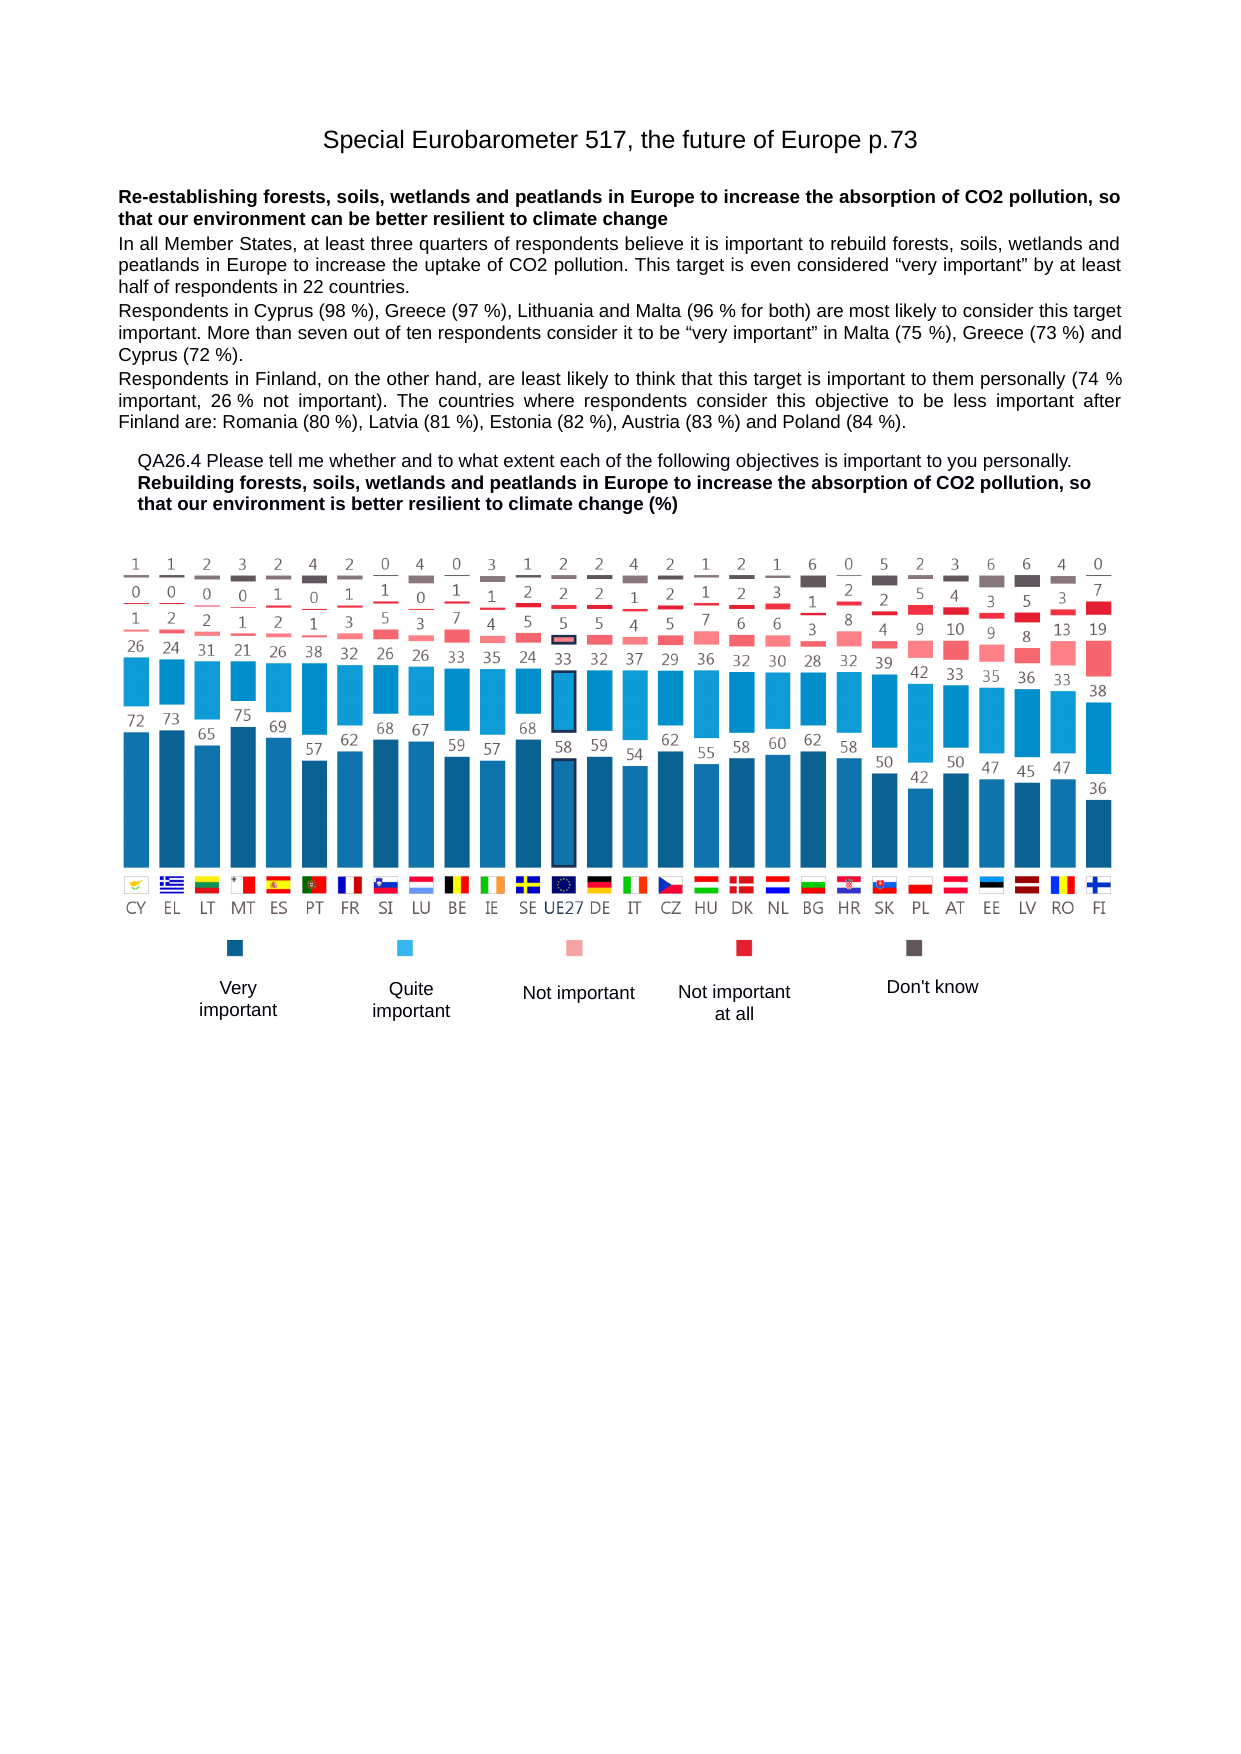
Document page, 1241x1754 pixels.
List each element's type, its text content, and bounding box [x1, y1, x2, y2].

text Re-establishing forests, soils, wetlands and peatlands in Europe to increase the absorption of CO2 pollution, so that our environment can be better resilient to climate change [118, 186, 1122, 229]
text In all Member States, at least three quarters of respondents believe it is important to rebuild forests, soils, wetlands and peatlands in Europe to increase the uptake of CO2 pollution. This target is even considered “very important” by at least half of respondents in 22 countries. [118, 232, 1122, 297]
picture [118, 550, 1121, 971]
text Respondents in Finland, on the other hand, are least likely to think that this target is important to them personally (74 % important, 26 % not important). The countries where respondents consider this objective to be less important after Finland are: Romania (80 %), Latvia (81 %), Estonia (82 %), Austria (83 %) and Poland (84 %). [118, 368, 1122, 433]
text Respondents in Cyprus (98 %), Greece (97 %), Lithuania and Malta (96 % for both) are most likely to consider this target important. More than seven out of ten respondents consider it to be “very important” in Malta (75 %), Greece (73 %) and Cyprus (72 %). [118, 300, 1122, 365]
